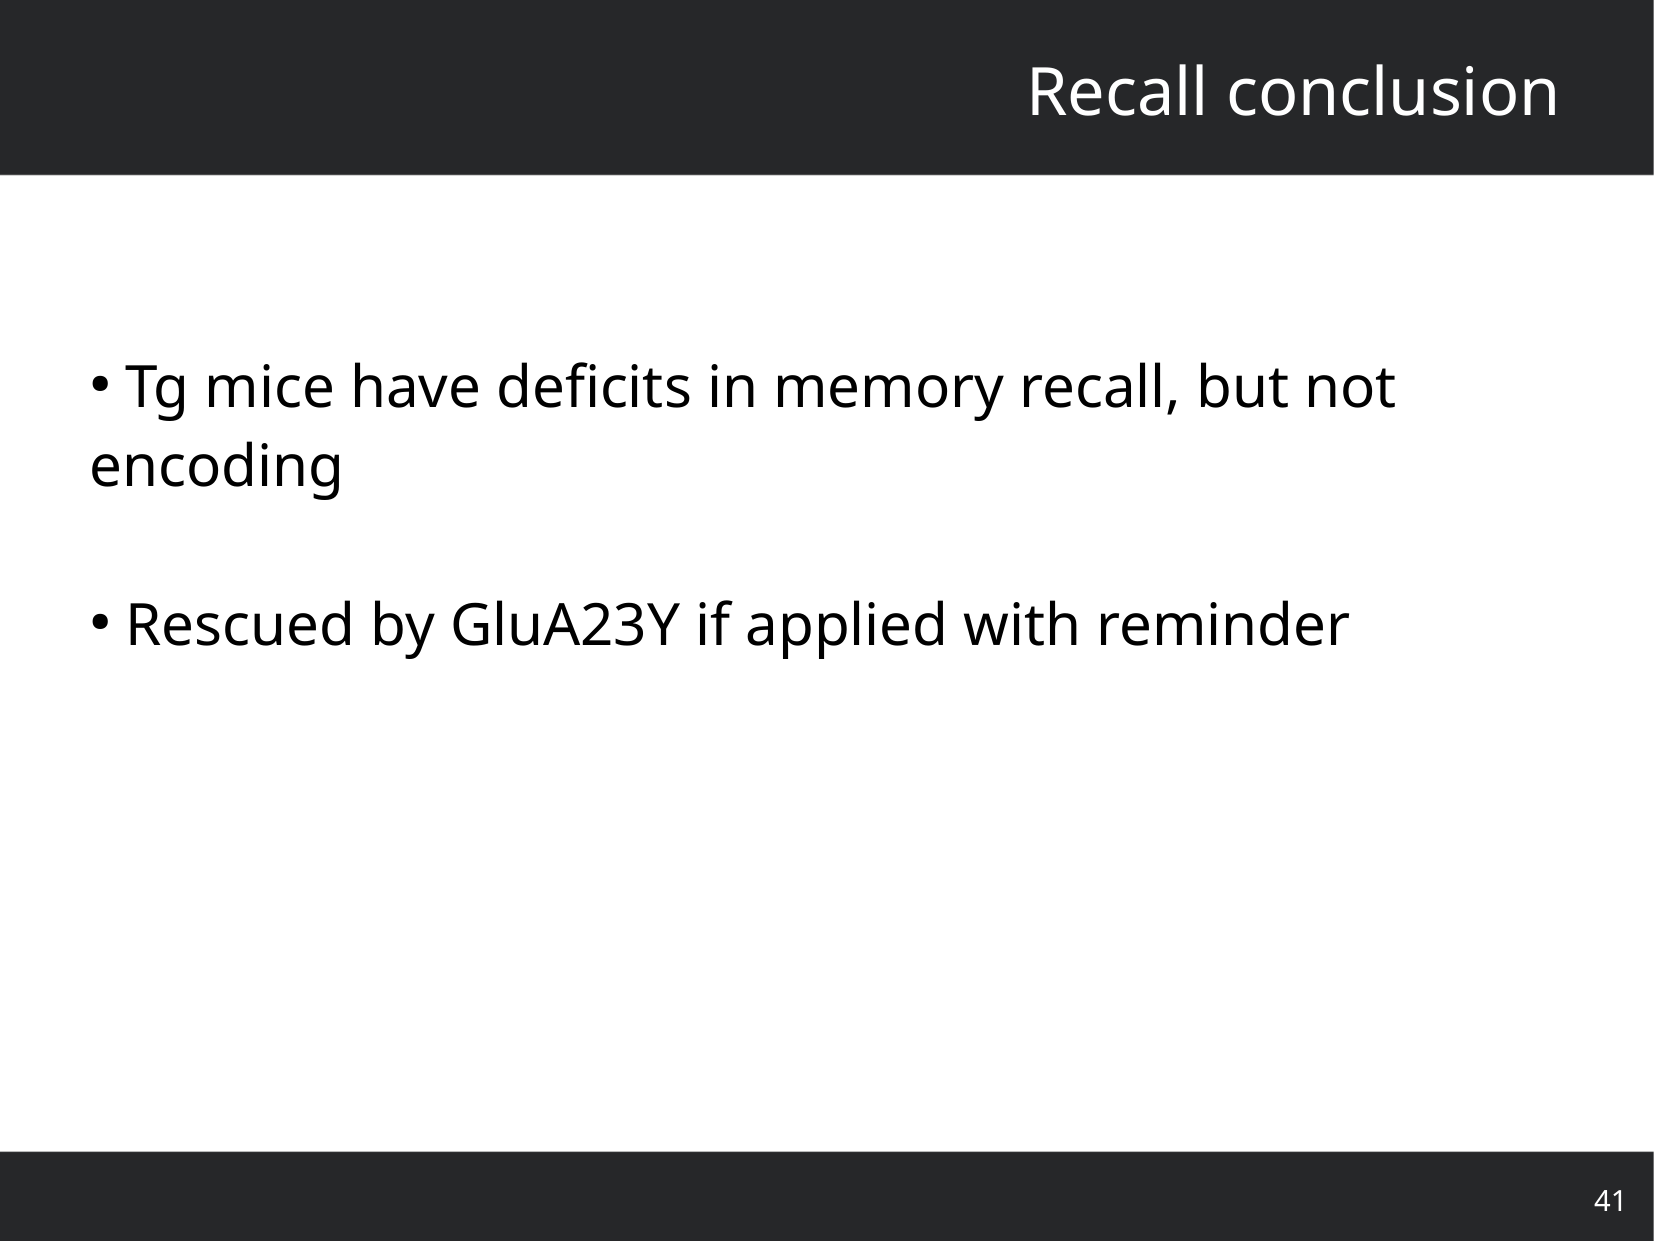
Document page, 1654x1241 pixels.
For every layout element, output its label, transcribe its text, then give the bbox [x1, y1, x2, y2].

text_box Recall conclusion [88, 36, 1577, 134]
picture [0, 0, 1654, 1241]
text_box Tg mice have deficits in memory recall, but not encoding Rescued by GluA23Y if applied with reminder [75, 258, 1651, 1241]
